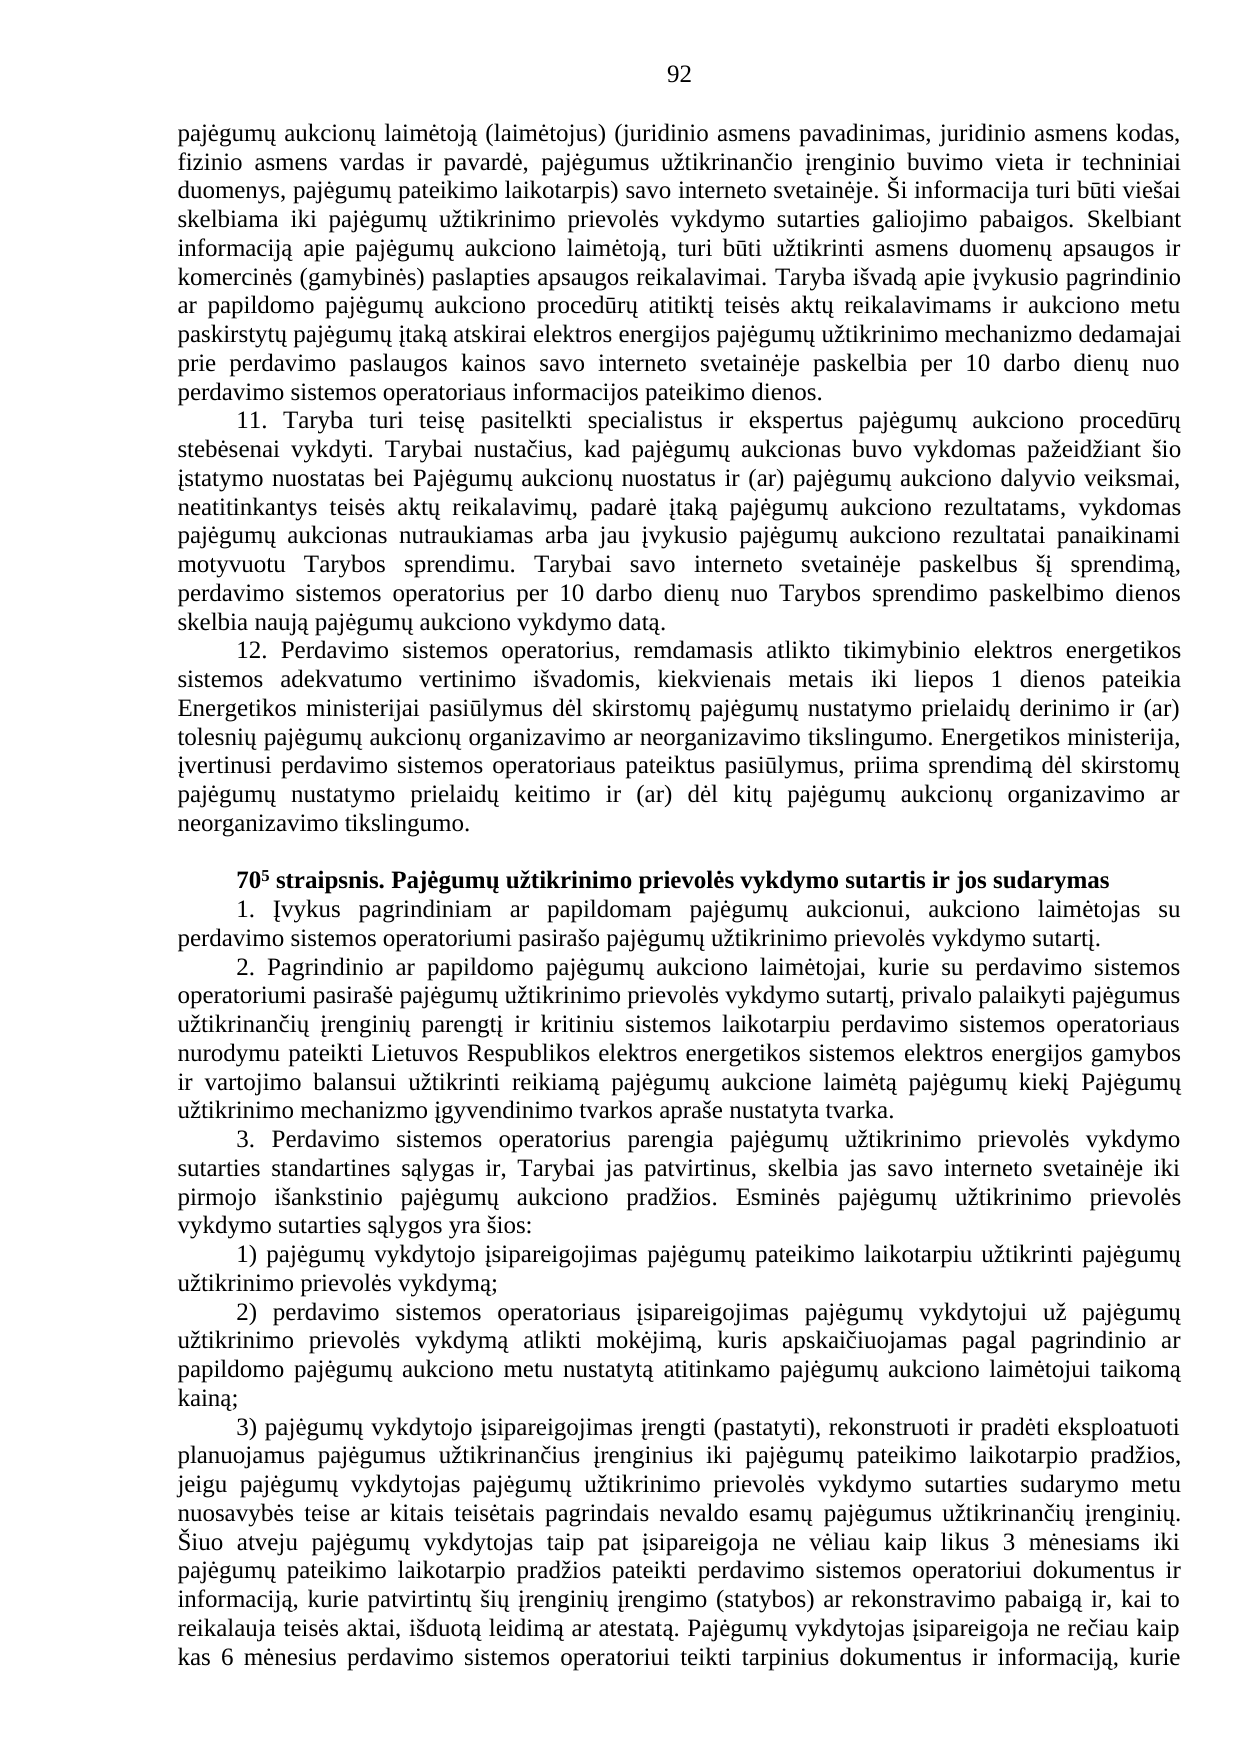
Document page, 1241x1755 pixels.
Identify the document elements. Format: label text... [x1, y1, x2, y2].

text 1) pajėgumų vykdytojo įsipareigojimas pajėgumų pateikimo laikotarpiu užtikrinti pajėgumų užtikrinimo prievolės vykdymą; [177, 1239, 1181, 1297]
text 2. Pagrindinio ar papildomo pajėgumų aukciono laimėtojai, kurie su perdavimo sistemos operatoriumi pasirašė pajėgumų užtikrinimo prievolės vykdymo sutartį, privalo palaikyti pajėgumus užtikrinančių įrenginių parengtį ir kritiniu sistemos laikotarpiu perdavimo sistemos operatoriaus nurodymu pateikti Lietuvos Respublikos elektros energetikos sistemos elektros energijos gamybos ir vartojimo balansui užtikrinti reikiamą pajėgumų aukcione laimėtą pajėgumų kiekį Pajėgumų užtikrinimo mechanizmo įgyvendinimo tvarkos apraše nustatyta tvarka. [177, 952, 1181, 1124]
text 3) pajėgumų vykdytojo įsipareigojimas įrengti (pastatyti), rekonstruoti ir pradėti eksploatuoti planuojamus pajėgumus užtikrinančius įrenginius iki pajėgumų pateikimo laikotarpio pradžios, jeigu pajėgumų vykdytojas pajėgumų užtikrinimo prievolės vykdymo sutarties sudarymo metu nuosavybės teise ar kitais teisėtais pagrindais nevaldo esamų pajėgumus užtikrinančių įrenginių. Šiuo atveju pajėgumų vykdytojas taip pat įsipareigoja ne vėliau kaip likus 3 mėnesiams iki pajėgumų pateikimo laikotarpio pradžios pateikti perdavimo sistemos operatoriui dokumentus ir informaciją, kurie patvirtintų šių įrenginių įrengimo (statybos) ar rekonstravimo pabaigą ir, kai to reikalauja teisės aktai, išduotą leidimą ar atestatą. Pajėgumų vykdytojas įsipareigoja ne rečiau kaip kas 6 mėnesius perdavimo sistemos operatoriui teikti tarpinius dokumentus ir informaciją, kurie [177, 1412, 1181, 1671]
text 1. Įvykus pagrindiniam ar papildomam pajėgumų aukcionui, aukciono laimėtojas su perdavimo sistemos operatoriumi pasirašo pajėgumų užtikrinimo prievolės vykdymo sutartį. [177, 894, 1181, 952]
text 3. Perdavimo sistemos operatorius parengia pajėgumų užtikrinimo prievolės vykdymo sutarties standartines sąlygas ir, Tarybai jas patvirtinus, skelbia jas savo interneto svetainėje iki pirmojo išankstinio pajėgumų aukciono pradžios. Esminės pajėgumų užtikrinimo prievolės vykdymo sutarties sąlygos yra šios: [177, 1124, 1181, 1239]
text 705 straipsnis. Pajėgumų užtikrinimo prievolės vykdymo sutartis ir jos sudarymas [177, 866, 1181, 894]
text pajėgumų aukcionų laimėtoją (laimėtojus) (juridinio asmens pavadinimas, juridinio asmens kodas, fizinio asmens vardas ir pavardė, pajėgumus užtikrinančio įrenginio buvimo vieta ir techniniai duomenys, pajėgumų pateikimo laikotarpis) savo interneto svetainėje. Ši informacija turi būti viešai skelbiama iki pajėgumų užtikrinimo prievolės vykdymo sutarties galiojimo pabaigos. Skelbiant informaciją apie pajėgumų aukciono laimėtoją, turi būti užtikrinti asmens duomenų apsaugos ir komercinės (gamybinės) paslapties apsaugos reikalavimai. Taryba išvadą apie įvykusio pagrindinio ar papildomo pajėgumų aukciono procedūrų atitiktį teisės aktų reikalavimams ir aukciono metu paskirstytų pajėgumų įtaką atskirai elektros energijos pajėgumų užtikrinimo mechanizmo dedamajai prie perdavimo paslaugos kainos savo interneto svetainėje paskelbia per 10 darbo dienų nuo perdavimo sistemos operatoriaus informacijos pateikimo dienos. [177, 118, 1181, 406]
text 12. Perdavimo sistemos operatorius, remdamasis atlikto tikimybinio elektros energetikos sistemos adekvatumo vertinimo išvadomis, kiekvienais metais iki liepos 1 dienos pateikia Energetikos ministerijai pasiūlymus dėl skirstomų pajėgumų nustatymo prielaidų derinimo ir (ar) tolesnių pajėgumų aukcionų organizavimo ar neorganizavimo tikslingumo. Energetikos ministerija, įvertinusi perdavimo sistemos operatoriaus pateiktus pasiūlymus, priima sprendimą dėl skirstomų pajėgumų nustatymo prielaidų keitimo ir (ar) dėl kitų pajėgumų aukcionų organizavimo ar neorganizavimo tikslingumo. [177, 636, 1181, 837]
text 2) perdavimo sistemos operatoriaus įsipareigojimas pajėgumų vykdytojui už pajėgumų užtikrinimo prievolės vykdymą atlikti mokėjimą, kuris apskaičiuojamas pagal pagrindinio ar papildomo pajėgumų aukciono metu nustatytą atitinkamo pajėgumų aukciono laimėtojui taikomą kainą; [177, 1297, 1181, 1412]
text 11. Taryba turi teisę pasitelkti specialistus ir ekspertus pajėgumų aukciono procedūrų stebėsenai vykdyti. Tarybai nustačius, kad pajėgumų aukcionas buvo vykdomas pažeidžiant šio įstatymo nuostatas bei Pajėgumų aukcionų nuostatus ir (ar) pajėgumų aukciono dalyvio veiksmai, neatitinkantys teisės aktų reikalavimų, padarė įtaką pajėgumų aukciono rezultatams, vykdomas pajėgumų aukcionas nutraukiamas arba jau įvykusio pajėgumų aukciono rezultatai panaikinami motyvuotu Tarybos sprendimu. Tarybai savo interneto svetainėje paskelbus šį sprendimą, perdavimo sistemos operatorius per 10 darbo dienų nuo Tarybos sprendimo paskelbimo dienos skelbia naują pajėgumų aukciono vykdymo datą. [177, 406, 1181, 636]
